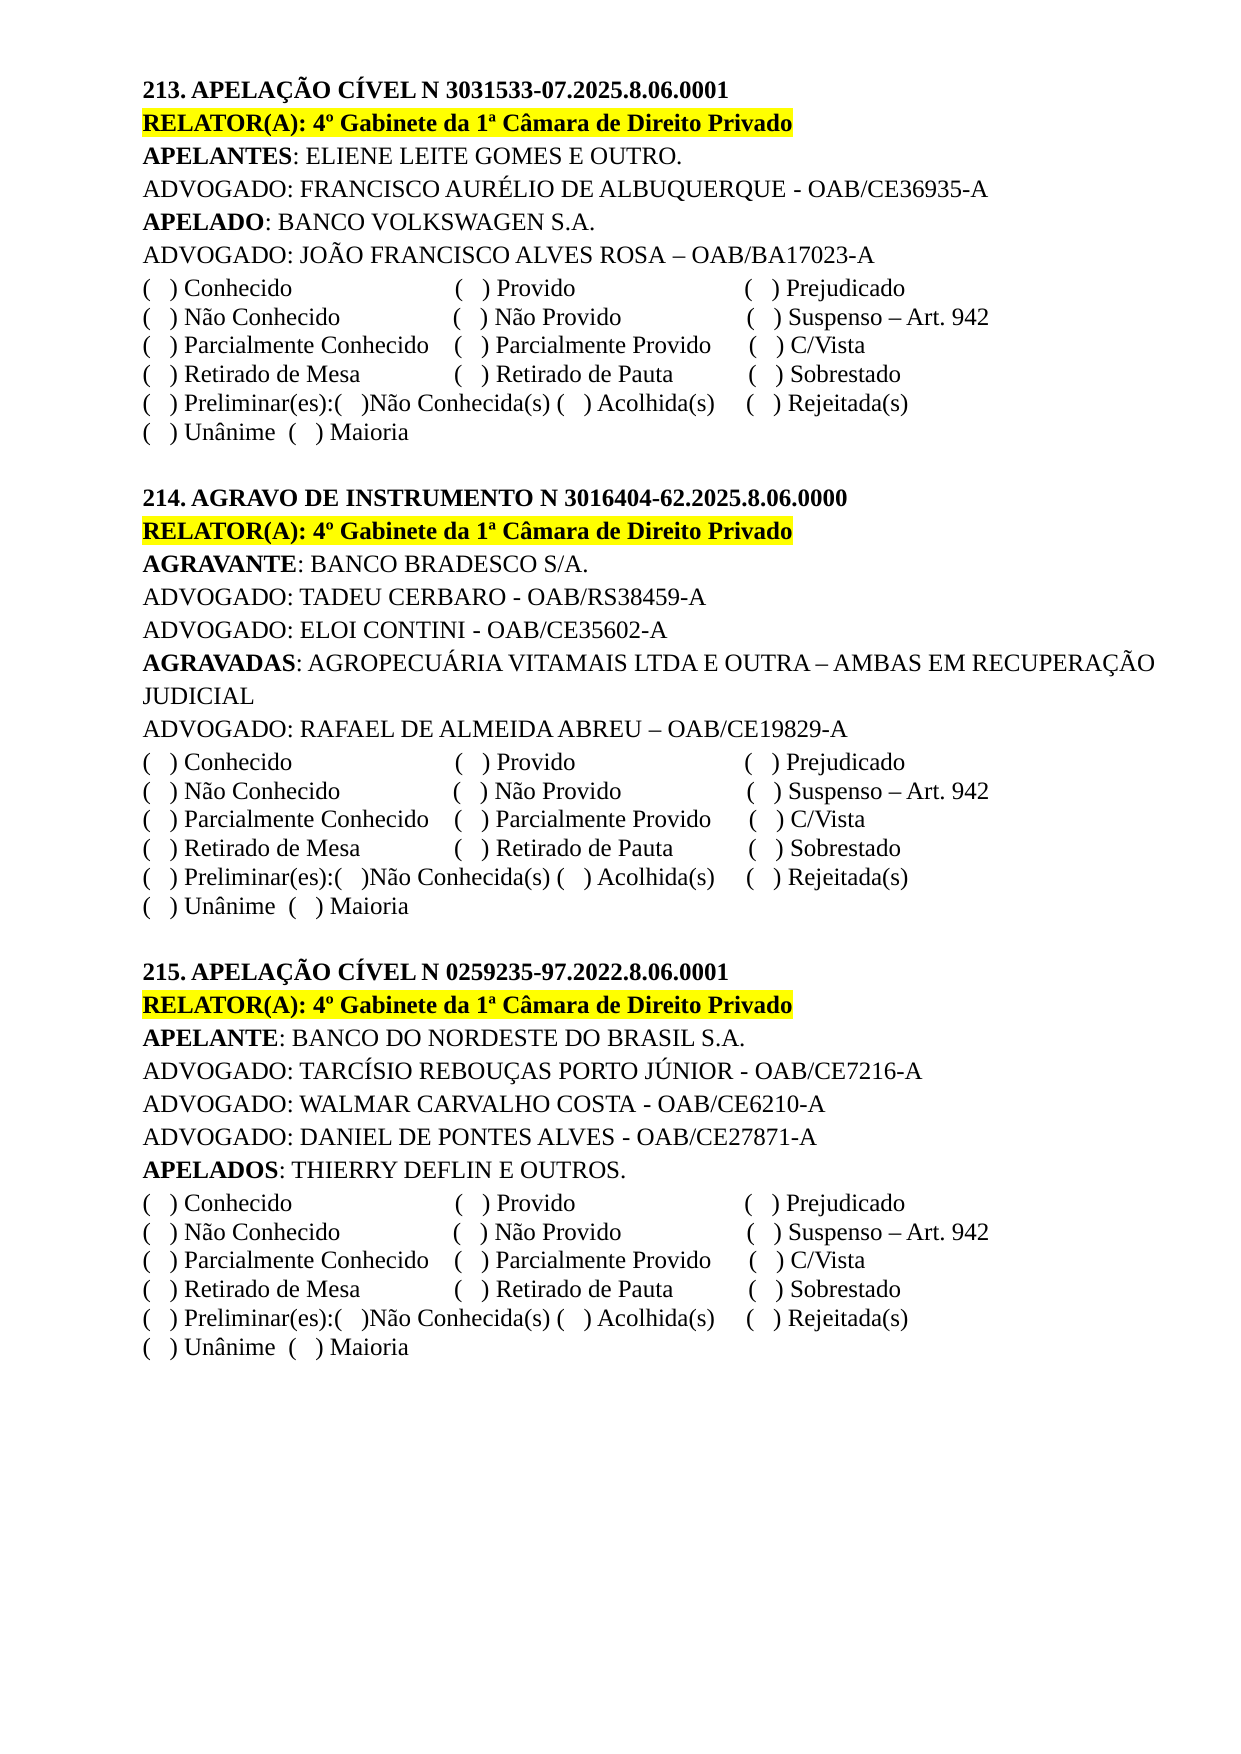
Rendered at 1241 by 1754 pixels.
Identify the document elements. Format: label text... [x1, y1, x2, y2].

text ( ) Retirado de Mesa ( ) Retirado de Pauta ( ) Sobrestado [142, 833, 1158, 862]
text ( ) Parcialmente Conhecido ( ) Parcialmente Provido ( ) C/Vista [142, 804, 1158, 833]
text ( ) Conhecido ( ) Provido ( ) Prejudicado [142, 747, 1141, 776]
text ( ) Retirado de Mesa ( ) Retirado de Pauta ( ) Sobrestado [142, 1274, 1158, 1303]
text ( ) Unânime ( ) Maioria [142, 1332, 1188, 1427]
text ( ) Preliminar(es):( )Não Conhecida(s) ( ) Acolhida(s) ( ) Rejeitada(s) [142, 388, 1158, 417]
text ( ) Conhecido ( ) Provido ( ) Prejudicado [142, 1188, 1141, 1217]
text ( ) Não Conhecido ( ) Não Provido ( ) Suspenso – Art. 942 [142, 1217, 1158, 1246]
text ( ) Parcialmente Conhecido ( ) Parcialmente Provido ( ) C/Vista [142, 1246, 1158, 1274]
text ( ) Não Conhecido ( ) Não Provido ( ) Suspenso – Art. 942 [142, 776, 1158, 804]
text ( ) Não Conhecido ( ) Não Provido ( ) Suspenso – Art. 942 [142, 302, 1158, 331]
text ( ) Preliminar(es):( )Não Conhecida(s) ( ) Acolhida(s) ( ) Rejeitada(s) [142, 1303, 1158, 1332]
text ( ) Retirado de Mesa ( ) Retirado de Pauta ( ) Sobrestado [142, 359, 1158, 388]
text ( ) Parcialmente Conhecido ( ) Parcialmente Provido ( ) C/Vista [142, 331, 1158, 359]
text ( ) Conhecido ( ) Provido ( ) Prejudicado [142, 273, 1141, 302]
text ( ) Unânime ( ) Maioria 214. AGRAVO DE INSTRUMENTO N 3016404-62.2025.8.06.0000 RELATOR(A): 4º Gabinete da 1ª Câmara de Direito Privado AGRAVANTE: BANCO BRADESCO S/A. ADVOGADO: TADEU CERBARO - OAB/RS38459-A ADVOGADO: ELOI CONTINI - OAB/CE35602-A AGRAVADAS: AGROPECUÁRIA VITAMAIS LTDA E OUTRA – AMBAS EM RECUPERAÇÃO JUDICIAL ADVOGADO: RAFAEL DE ALMEIDA ABREU – OAB/CE19829-A [142, 417, 1188, 743]
text 213. APELAÇÃO CÍVEL N 3031533-07.2025.8.06.0001 RELATOR(A): 4º Gabinete da 1ª Câmara de Direito Privado APELANTES: ELIENE LEITE GOMES E OUTRO. ADVOGADO: FRANCISCO AURÉLIO DE ALBUQUERQUE - OAB/CE36935-A APELADO: BANCO VOLKSWAGEN S.A. ADVOGADO: JOÃO FRANCISCO ALVES ROSA – OAB/BA17023-A [142, 75, 1188, 269]
text ( ) Unânime ( ) Maioria 215. APELAÇÃO CÍVEL N 0259235-97.2022.8.06.0001 RELATOR(A): 4º Gabinete da 1ª Câmara de Direito Privado APELANTE: BANCO DO NORDESTE DO BRASIL S.A. ADVOGADO: TARCÍSIO REBOUÇAS PORTO JÚNIOR - OAB/CE7216-A ADVOGADO: WALMAR CARVALHO COSTA - OAB/CE6210-A ADVOGADO: DANIEL DE PONTES ALVES - OAB/CE27871-A APELADOS: THIERRY DEFLIN E OUTROS. [142, 891, 1188, 1184]
text ( ) Preliminar(es):( )Não Conhecida(s) ( ) Acolhida(s) ( ) Rejeitada(s) [142, 862, 1158, 891]
